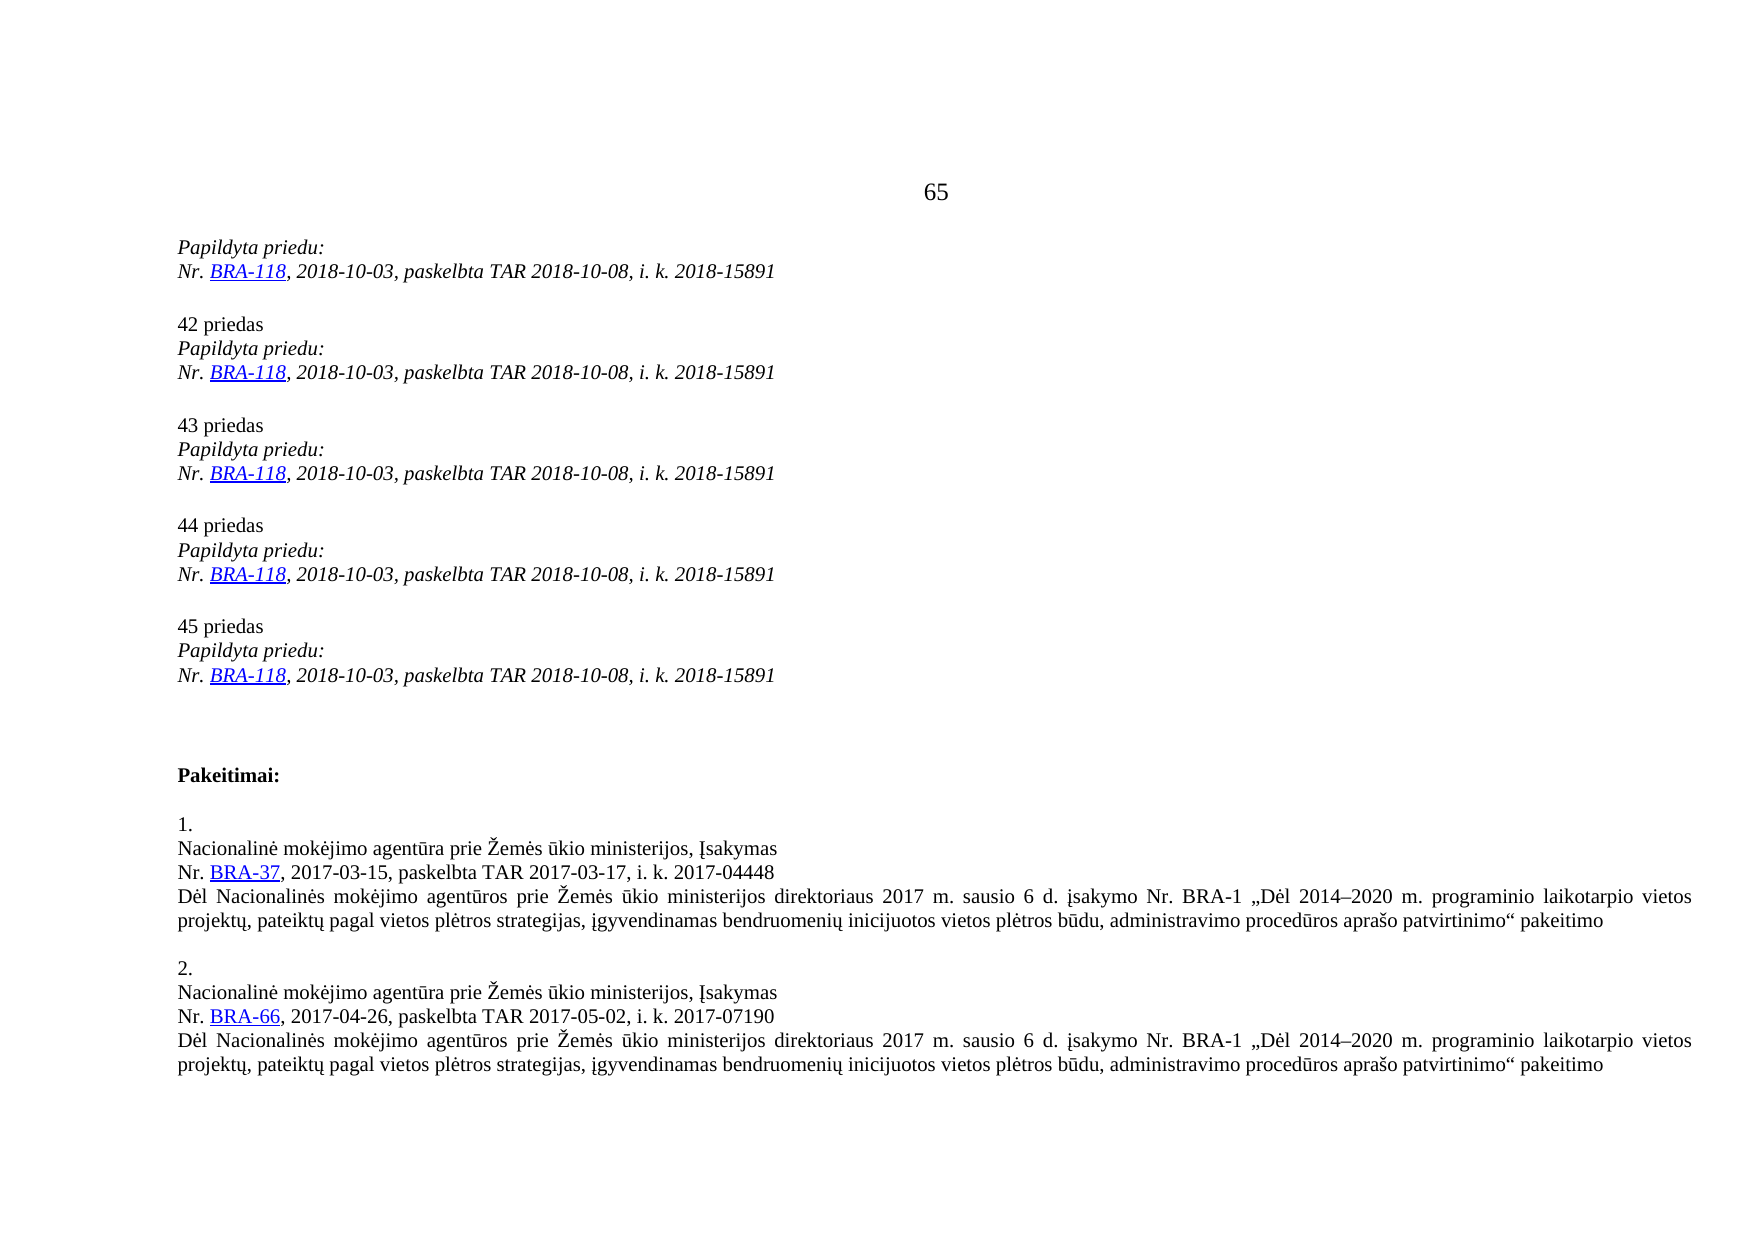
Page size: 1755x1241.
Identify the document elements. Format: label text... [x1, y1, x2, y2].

text Nacionalinė mokėjimo agentūra prie Žemės ūkio ministerijos, Įsakymas [177, 836, 1695, 860]
text 42 priedas [177, 312, 1695, 336]
text 1. [177, 812, 1695, 836]
text Papildyta priedu: [177, 336, 1695, 360]
text 2. [177, 956, 1695, 980]
text 45 priedas [177, 614, 1695, 638]
text 44 priedas [177, 513, 1695, 537]
text Nr. BRA-118, 2018-10-03, paskelbta TAR 2018-10-08, i. k. 2018-15891 [177, 259, 1695, 283]
text Nr. BRA-118, 2018-10-03, paskelbta TAR 2018-10-08, i. k. 2018-15891 [177, 662, 1695, 687]
text Nr. BRA-118, 2018-10-03, paskelbta TAR 2018-10-08, i. k. 2018-15891 [177, 461, 1695, 485]
text Dėl Nacionalinės mokėjimo agentūros prie Žemės ūkio ministerijos direktoriaus 2017 m. sausio 6 d. įsakymo Nr. BRA-1 „Dėl 2014–2020 m. programinio laikotarpio vietos projektų, pateiktų pagal vietos plėtros strategijas, įgyvendinamas bendruomenių inicijuotos vietos plėtros būdu, administravimo procedūros aprašo patvirtinimo“ pakeitimo [177, 1028, 1695, 1076]
text Papildyta priedu: [177, 235, 1695, 259]
text Nacionalinė mokėjimo agentūra prie Žemės ūkio ministerijos, Įsakymas [177, 980, 1695, 1004]
text Papildyta priedu: [177, 437, 1695, 461]
text Nr. BRA-66, 2017-04-26, paskelbta TAR 2017-05-02, i. k. 2017-07190 [177, 1004, 1695, 1028]
text Papildyta priedu: [177, 537, 1695, 562]
text Pakeitimai: [177, 763, 1695, 787]
text Nr. BRA-118, 2018-10-03, paskelbta TAR 2018-10-08, i. k. 2018-15891 [177, 360, 1695, 384]
text Papildyta priedu: [177, 638, 1695, 662]
text Nr. BRA-37, 2017-03-15, paskelbta TAR 2017-03-17, i. k. 2017-04448 [177, 860, 1695, 884]
text Dėl Nacionalinės mokėjimo agentūros prie Žemės ūkio ministerijos direktoriaus 2017 m. sausio 6 d. įsakymo Nr. BRA-1 „Dėl 2014–2020 m. programinio laikotarpio vietos projektų, pateiktų pagal vietos plėtros strategijas, įgyvendinamas bendruomenių inicijuotos vietos plėtros būdu, administravimo procedūros aprašo patvirtinimo“ pakeitimo [177, 884, 1695, 932]
text 43 priedas [177, 412, 1695, 437]
text Nr. BRA-118, 2018-10-03, paskelbta TAR 2018-10-08, i. k. 2018-15891 [177, 562, 1695, 586]
